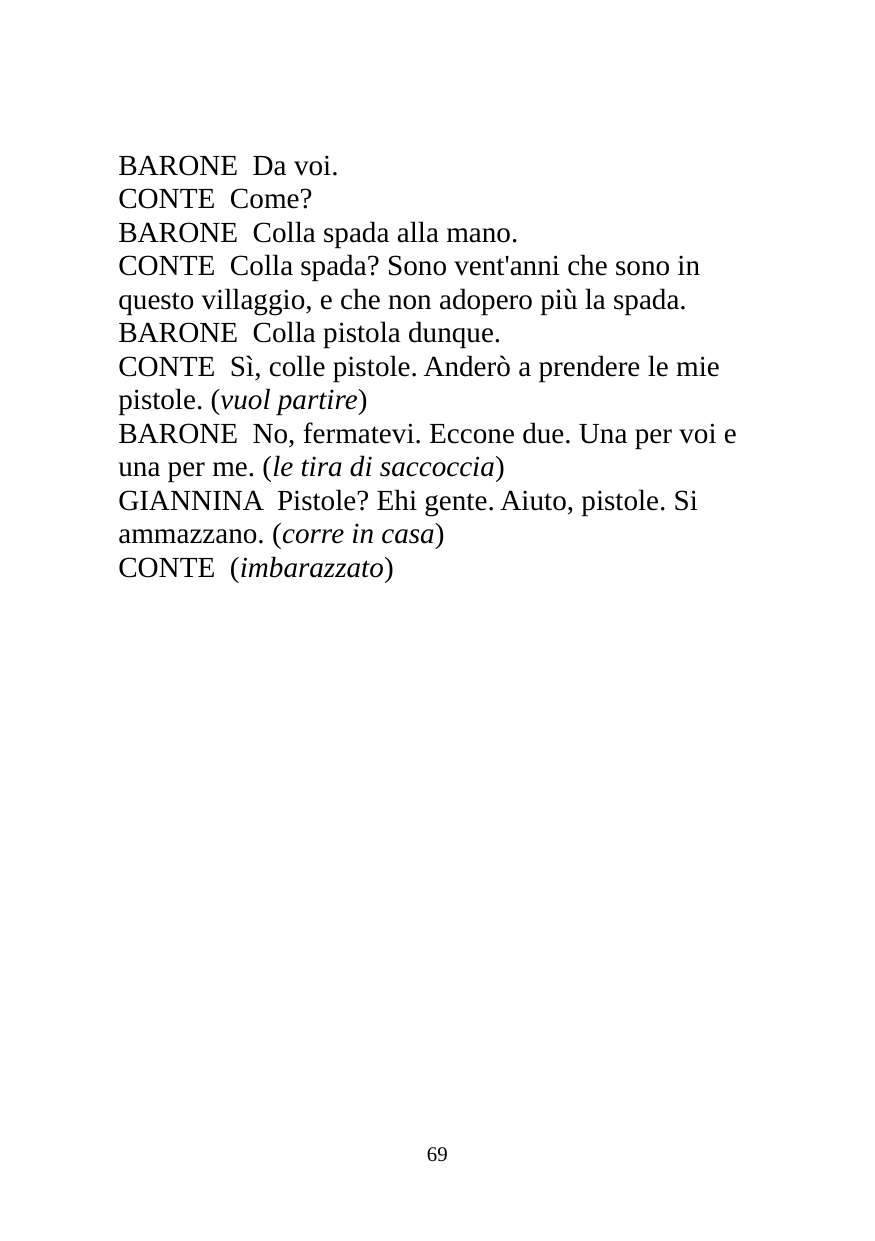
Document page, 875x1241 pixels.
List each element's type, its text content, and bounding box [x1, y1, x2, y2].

text BARONE Colla pistola dunque. [118, 315, 756, 349]
text BARONE Colla spada alla mano. [118, 215, 756, 248]
text CONTE Colla spada? Sono vent'anni che sono in questo villaggio, e che non adopero più la spada. [118, 248, 756, 315]
text CONTE Sì, colle pistole. Anderò a prendere le mie pistole. (vuol partire) [118, 349, 756, 416]
text CONTE (imbarazzato) [118, 550, 756, 584]
text BARONE Da voi. [118, 148, 756, 181]
text CONTE Come? [118, 181, 756, 215]
text BARONE No, fermatevi. Eccone due. Una per voi e una per me. (le tira di saccoccia) [118, 416, 756, 483]
text GIANNINA Pistole? Ehi gente. Aiuto, pistole. Si ammazzano. (corre in casa) [118, 483, 756, 550]
